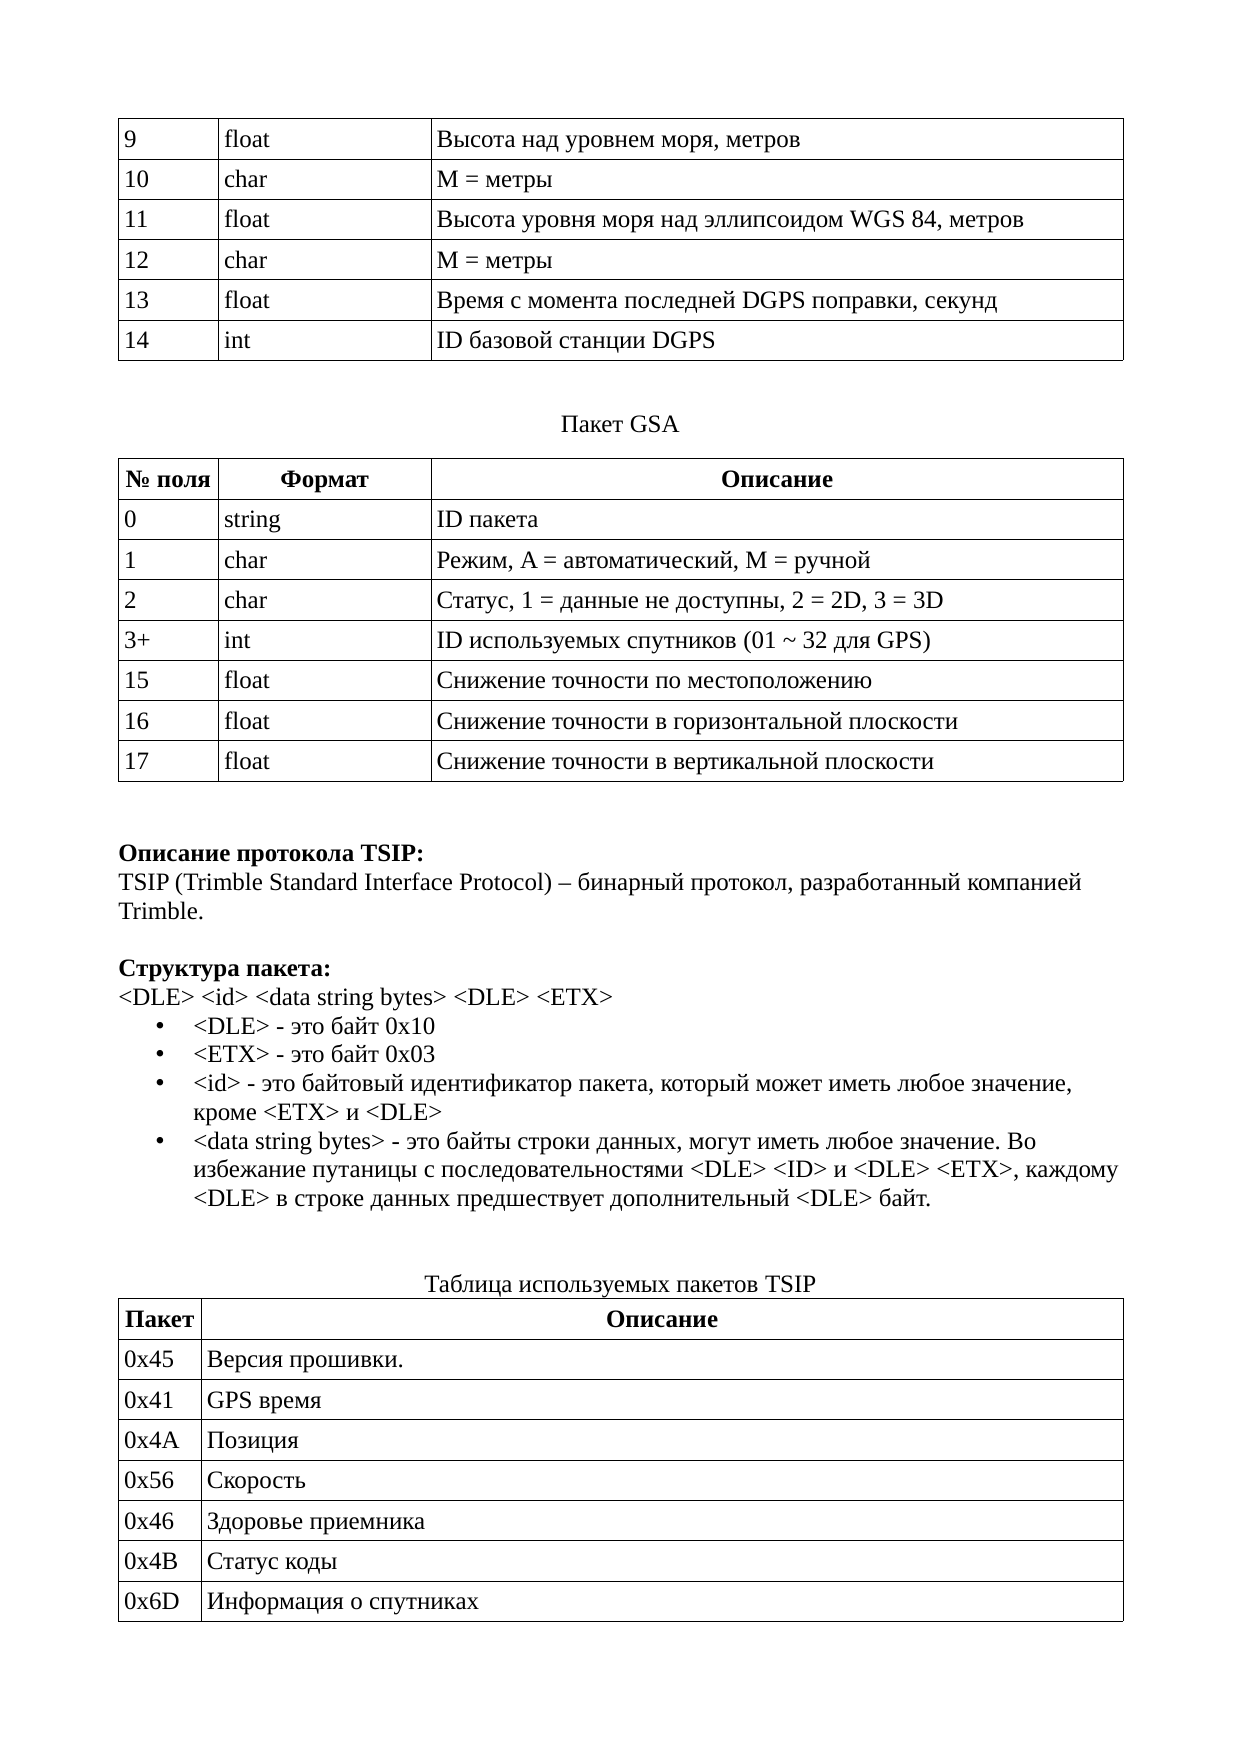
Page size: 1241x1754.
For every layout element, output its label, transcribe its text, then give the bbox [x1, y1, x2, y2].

table_cell float [219, 661, 431, 700]
table_cell Снижение точности в горизонтальной плоскости [432, 701, 1123, 740]
list <id> - это байтовый идентификатор пакета, который может иметь любое значение, кроме <ETX> и <DLE> [156, 1068, 1122, 1126]
text TSIP (Trimble Standard Interface Protocol) – бинарный протокол, разработанный компанией Trimble. [118, 867, 1122, 924]
text Таблица используемых пакетов TSIP [118, 1269, 1122, 1298]
table_cell 0 [119, 500, 218, 539]
table_cell 12 [119, 240, 218, 279]
table_cell 17 [119, 741, 218, 781]
table_cell 14 [119, 321, 218, 360]
text <DLE> <id> <data string bytes> <DLE> <ETX> [118, 982, 1122, 1011]
table_cell Снижение точности в вертикальной плоскости [432, 741, 1123, 781]
table_cell ID пакета [432, 500, 1123, 539]
table_cell Здоровье приемника [202, 1501, 1123, 1540]
table_cell Время с момента последней DGPS поправки, секунд [432, 280, 1123, 320]
text Структура пакета: [118, 953, 1122, 982]
table_cell int [219, 321, 431, 360]
table_cell float [219, 200, 431, 239]
table_cell 15 [119, 661, 218, 700]
table_cell char [219, 540, 431, 579]
table_cell Позиция [202, 1420, 1123, 1459]
table_cell int [219, 621, 431, 660]
table_cell ID базовой станции DGPS [432, 321, 1123, 360]
table_header Описание [432, 459, 1123, 498]
table_header № поля [119, 459, 218, 498]
table_cell GPS время [202, 1380, 1123, 1419]
table_cell 16 [119, 701, 218, 740]
table_cell char [219, 580, 431, 619]
table_cell Информация о спутниках [202, 1582, 1123, 1621]
table_cell float [219, 119, 431, 158]
table_cell Высота над уровнем моря, метров [432, 119, 1123, 158]
text Пакет GSA [118, 409, 1122, 438]
table_cell 0x56 [119, 1461, 201, 1500]
table_cell Версия прошивки. [202, 1340, 1123, 1379]
table_cell char [219, 240, 431, 279]
text Описание протокола TSIP: [118, 838, 1122, 867]
table_cell Скорость [202, 1461, 1123, 1500]
table_cell float [219, 280, 431, 320]
table_cell 0x46 [119, 1501, 201, 1540]
list <ETX> - это байт 0x03 [156, 1039, 1122, 1068]
table_cell 0x45 [119, 1340, 201, 1379]
table_cell M = метры [432, 160, 1123, 199]
table_cell Высота уровня моря над эллипсоидом WGS 84, метров [432, 200, 1123, 239]
table_cell string [219, 500, 431, 539]
table_cell ID используемых спутников (01 ~ 32 для GPS) [432, 621, 1123, 660]
table_cell 13 [119, 280, 218, 320]
table_cell 11 [119, 200, 218, 239]
table_cell 10 [119, 160, 218, 199]
table_cell Статус коды [202, 1541, 1123, 1581]
table_cell 2 [119, 580, 218, 619]
list <data string bytes> - это байты строки данных, могут иметь любое значение. Во избежание путаницы с последовательностями <DLE> <ID> и <DLE> <ETX>, каждому <DLE> в строке данных предшествует дополнительный <DLE> байт. [156, 1126, 1122, 1212]
table_cell M = метры [432, 240, 1123, 279]
list <DLE> - это байт 0x10 [156, 1011, 1122, 1039]
table_header Описание [202, 1299, 1123, 1339]
table_cell 0x6D [119, 1582, 201, 1621]
table_header Формат [219, 459, 431, 498]
table_cell 3+ [119, 621, 218, 660]
table_cell float [219, 741, 431, 781]
table_cell Статус, 1 = данные не доступны, 2 = 2D, 3 = 3D [432, 580, 1123, 619]
table_cell 0x41 [119, 1380, 201, 1419]
table_cell 0x4A [119, 1420, 201, 1459]
table_header Пакет [119, 1299, 201, 1339]
table_cell 1 [119, 540, 218, 579]
table_cell float [219, 701, 431, 740]
table_cell Режим, A = автоматический, M = ручной [432, 540, 1123, 579]
table_cell 0x4B [119, 1541, 201, 1581]
table_cell Снижение точности по местоположению [432, 661, 1123, 700]
table_cell 9 [119, 119, 218, 158]
table_cell char [219, 160, 431, 199]
